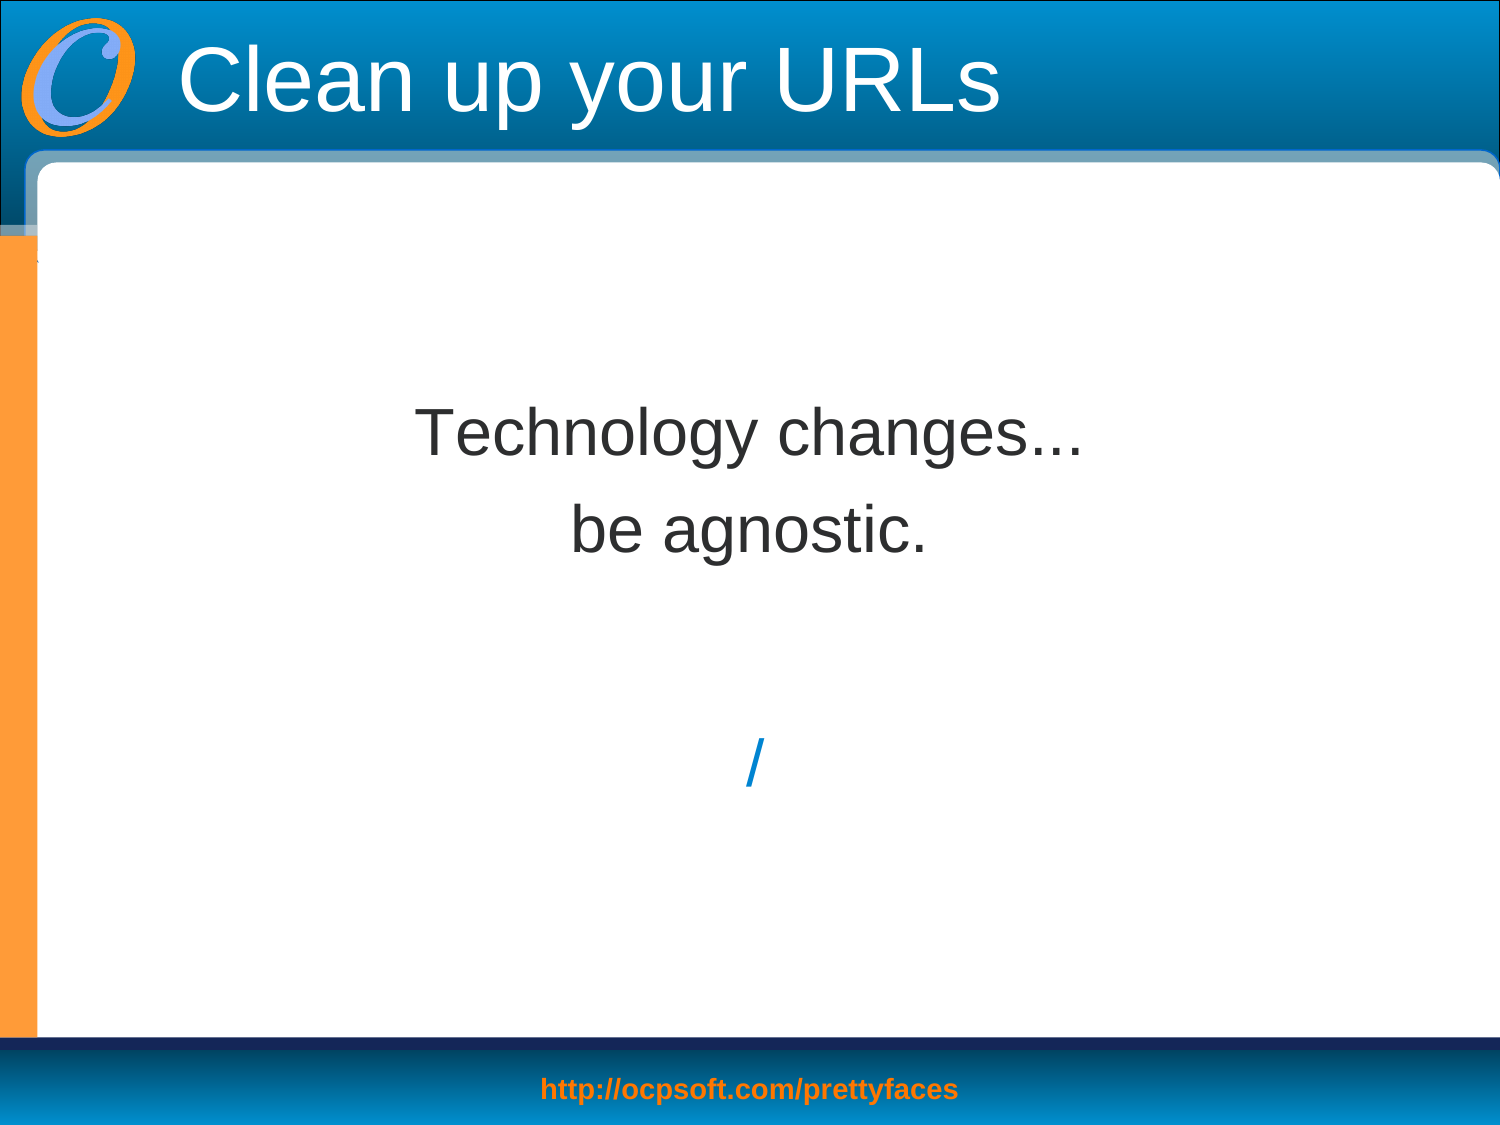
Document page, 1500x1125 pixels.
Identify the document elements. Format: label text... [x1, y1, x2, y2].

picture [22, 19, 135, 136]
text_box / [675, 712, 836, 808]
title Clean up your URLs [162, 11, 1463, 138]
list Technology changes... be agnostic. [75, 187, 1425, 931]
